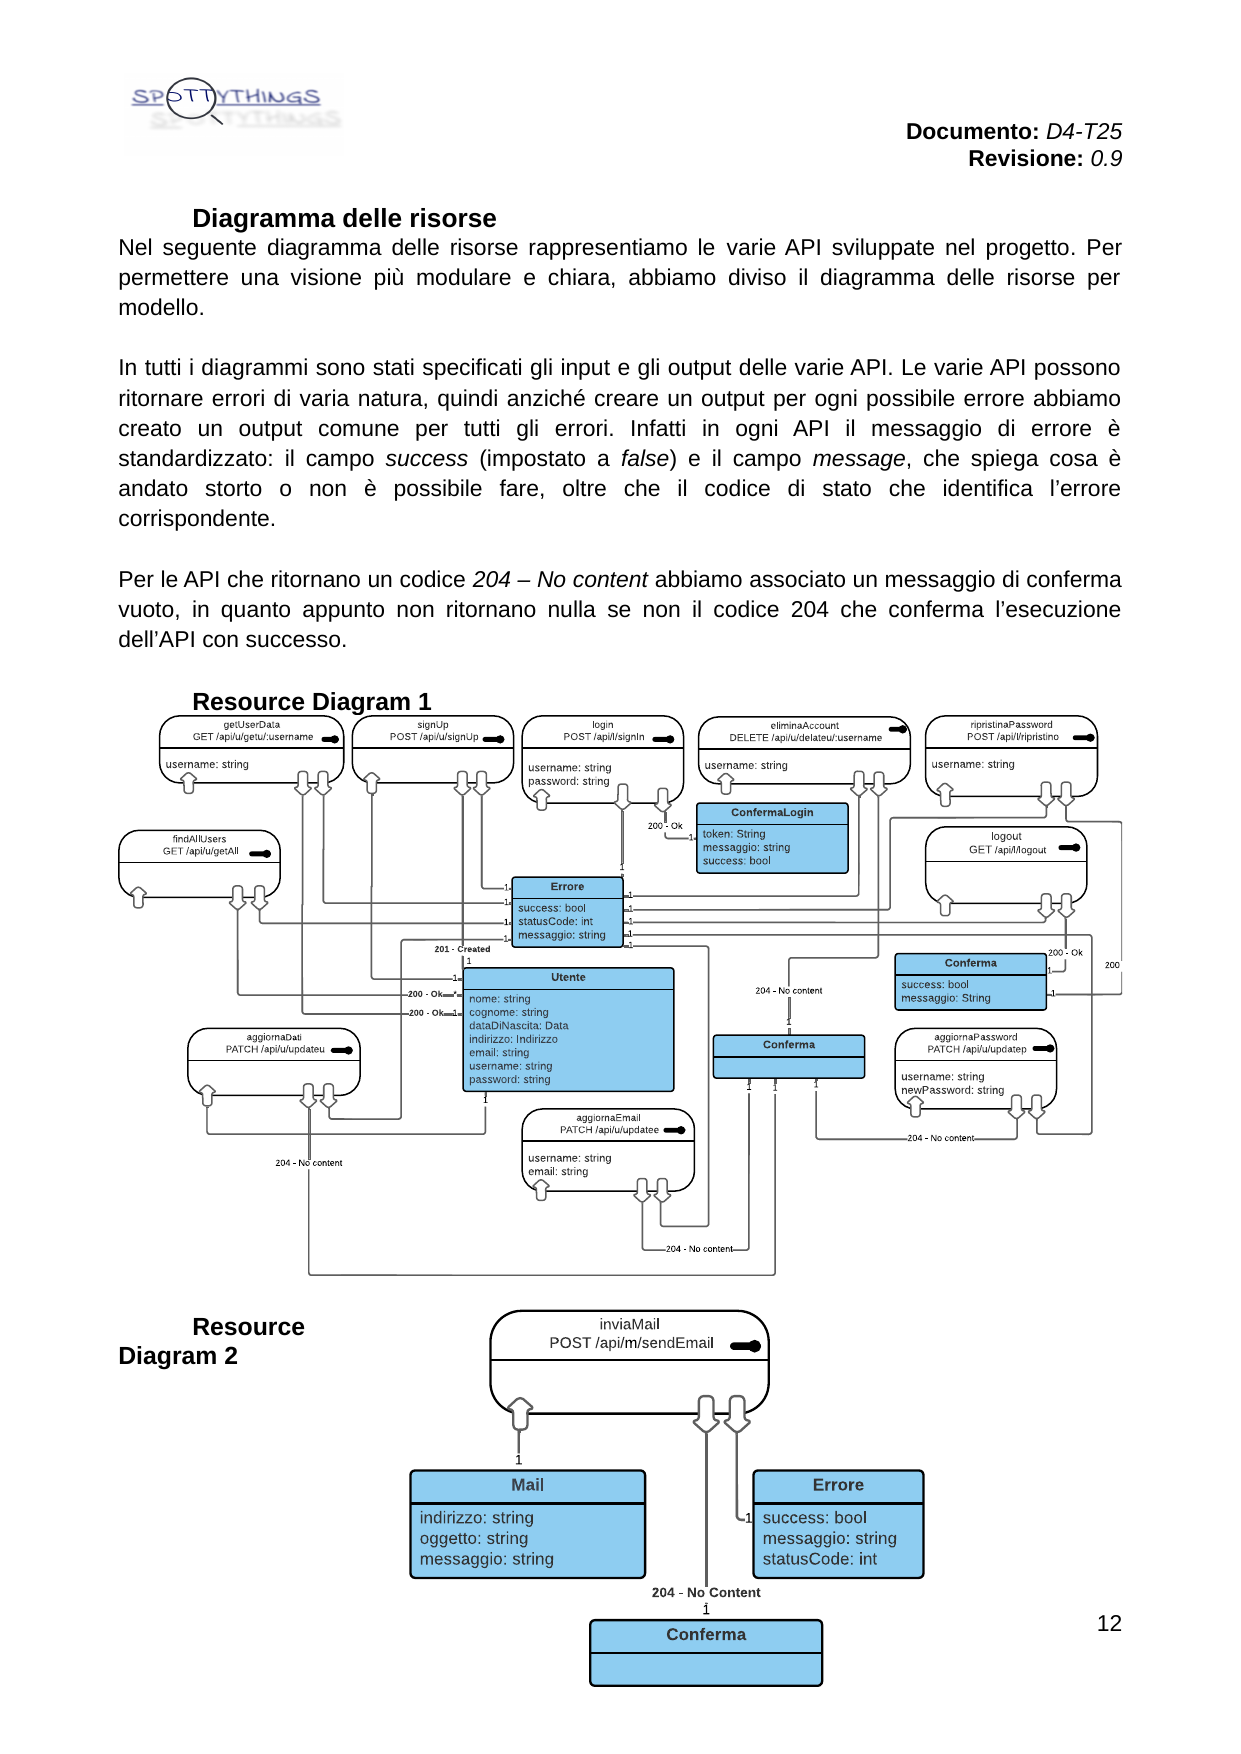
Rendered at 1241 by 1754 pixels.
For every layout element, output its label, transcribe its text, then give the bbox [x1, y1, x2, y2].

subtitle Resource Diagram 1 [118, 687, 1122, 715]
subtitle Diagramma delle risorse [118, 203, 1122, 233]
text Per le API che ritornano un codice 204 – No content abbiamo associato un messaggio di conferma vuoto, in quanto appunto non ritornano nulla se non il codice 204 che conferma l’esecuzione dell’API con successo. [118, 566, 1122, 652]
picture [123, 73, 345, 156]
text In tutti i diagrammi sono stati specificati gli input e gli output delle varie API. Le varie API possono ritornare errori di varia natura, quindi anziché creare un output per ogni possibile errore abbiamo creato un output comune per tutti gli errori. Infatti in ogni API il messaggio di errore è standardizzato: il campo success (impostato a false) e il campo message, che spiega cosa è andato storto o non è possibile fare, oltre che il codice di stato che identifica l’errore corrispondente. [118, 354, 1122, 532]
subtitle Resource Diagram 2 [118, 1312, 409, 1369]
text Nel seguente diagramma delle risorse rappresentiamo le varie API sviluppate nel progetto. Per permettere una visione più modulare e chiara, abbiamo diviso il diagramma delle risorse per modello. [118, 233, 1122, 320]
subtitle [925, 1312, 1122, 1369]
